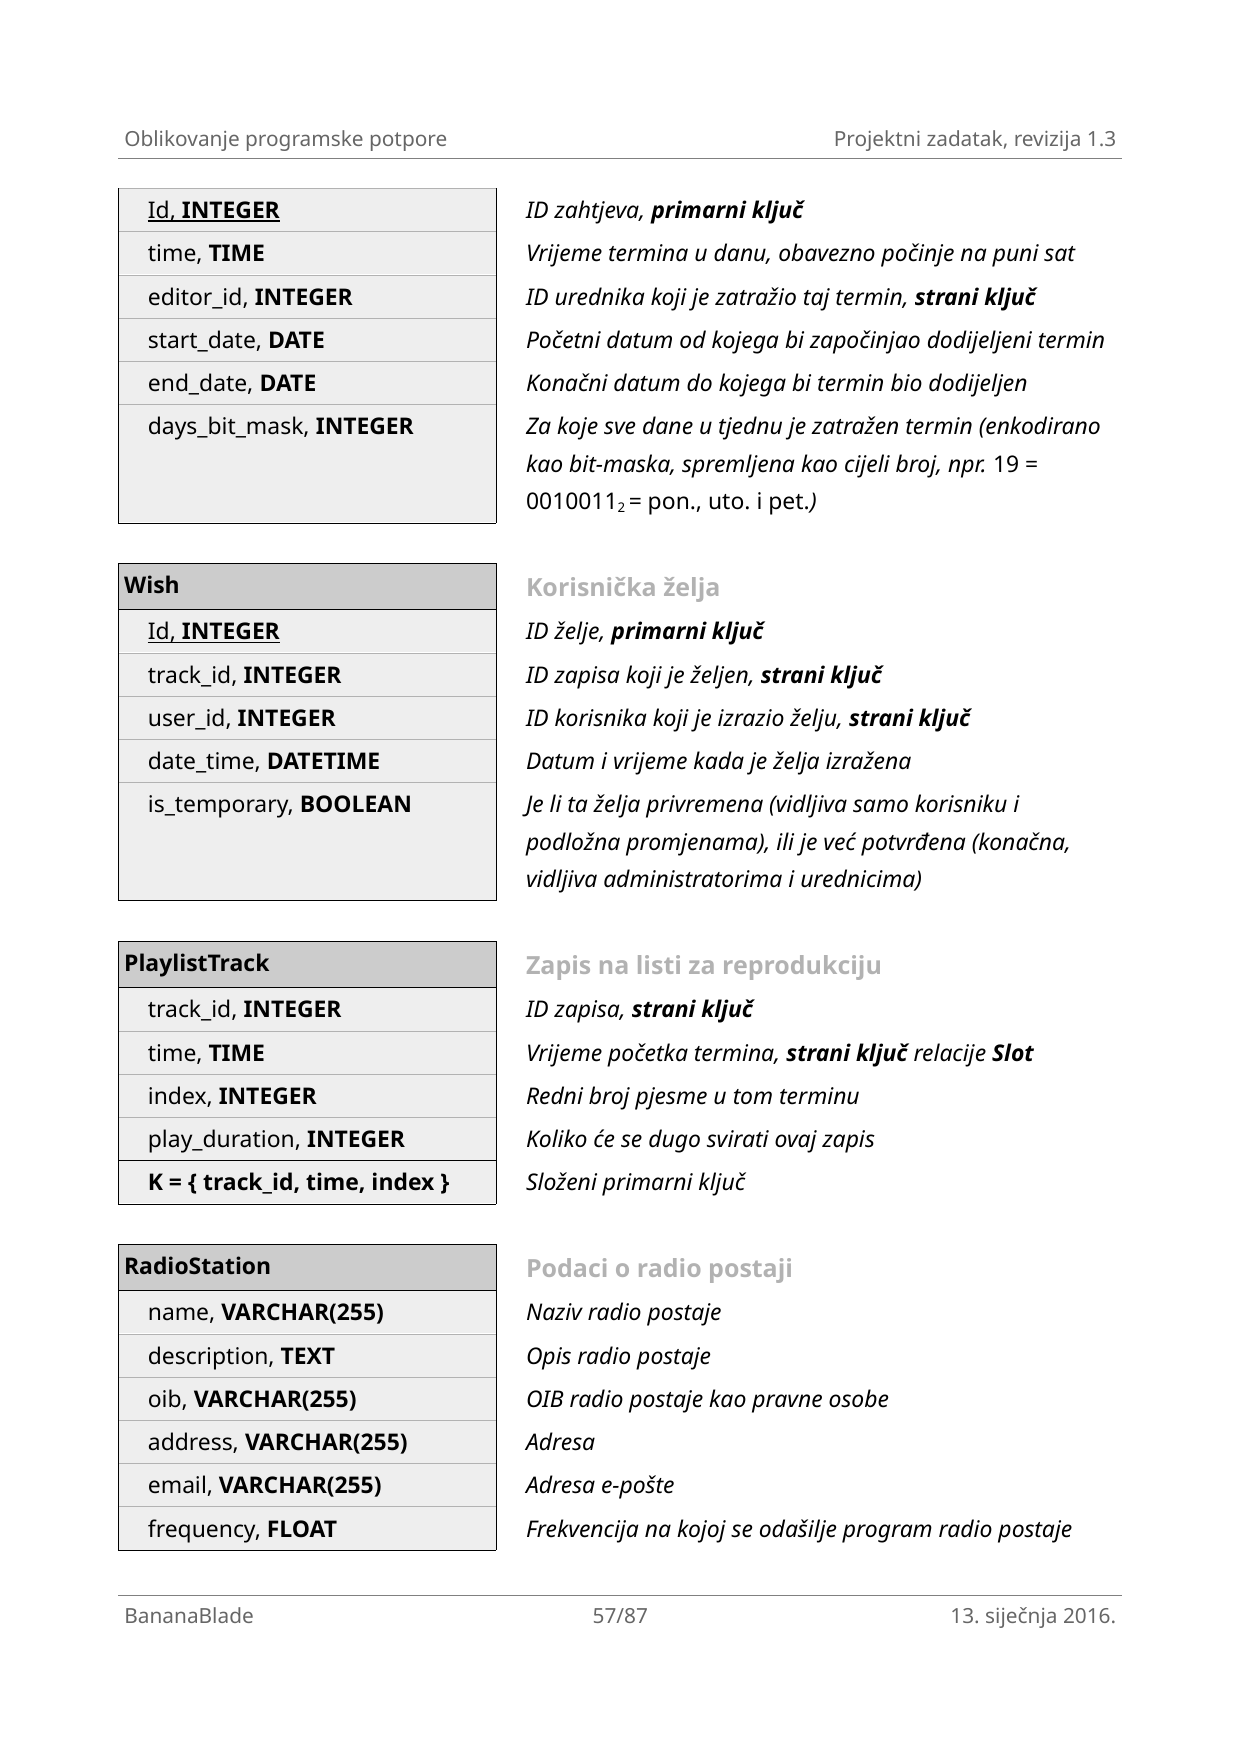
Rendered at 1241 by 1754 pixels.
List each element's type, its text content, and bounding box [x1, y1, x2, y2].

table_cell track_id, INTEGER [119, 654, 496, 696]
table_cell address, VARCHAR(255) [119, 1421, 496, 1463]
table_cell OIB radio postaje kao pravne osobe [497, 1377, 1123, 1420]
table_cell days_bit_mask, INTEGER [119, 405, 496, 522]
table_cell frequency, FLOAT [119, 1507, 496, 1550]
table_cell editor_id, INTEGER [119, 276, 496, 318]
table_cell Frekvencija na kojoj se odašilje program radio postaje [497, 1506, 1123, 1550]
table_cell track_id, INTEGER [119, 988, 496, 1031]
table_cell ID zapisa, strani ključ [497, 987, 1123, 1031]
table_cell is_temporary, BOOLEAN [119, 783, 496, 900]
table_cell name, VARCHAR(255) [119, 1291, 496, 1333]
table_cell Složeni primarni ključ [497, 1160, 1123, 1203]
table_cell K = { track_id, time, index } [119, 1161, 496, 1203]
table_header PlaylistTrack [119, 942, 496, 987]
table_cell Konačni datum do kojega bi termin bio dodijeljen [497, 361, 1123, 404]
table_cell time, TIME [119, 232, 496, 274]
table_cell Početni datum od kojega bi započinjao dodijeljeni termin [497, 318, 1123, 361]
table_cell ID korisnika koji je izrazio želju, strani ključ [497, 696, 1123, 739]
table_cell start_date, DATE [119, 319, 496, 361]
table_cell Datum i vrijeme kada je želja izražena [497, 739, 1123, 782]
table_cell date_time, DATETIME [119, 740, 496, 782]
table_cell Za koje sve dane u tjednu je zatražen termin (enkodirano kao bit-maska, spremljena kao cijeli broj, npr. 19 = 00100112 = pon., uto. i pet.) [497, 404, 1123, 522]
table_cell Vrijeme početka termina, strani ključ relacije Slot [497, 1031, 1123, 1074]
table_cell Vrijeme termina u danu, obavezno počinje na puni sat [497, 231, 1123, 274]
table_cell play_duration, INTEGER [119, 1118, 496, 1160]
table_cell ID zahtjeva, primarni ključ [497, 188, 1123, 231]
table_cell ID želje, primarni ključ [497, 609, 1123, 652]
table_cell time, TIME [119, 1032, 496, 1074]
table_cell Id, INTEGER [119, 610, 496, 652]
table_header RadioStation [119, 1245, 496, 1290]
table_cell Adresa e-pošte [497, 1463, 1123, 1506]
table_cell ID zapisa koji je željen, strani ključ [497, 653, 1123, 696]
table_cell Je li ta želja privremena (vidljiva samo korisniku i podložna promjenama), ili je već potvrđena (konačna, vidljiva administratorima i urednicima) [497, 782, 1123, 900]
table_header Zapis na listi za reprodukciju [497, 941, 1123, 987]
table_cell description, TEXT [119, 1335, 496, 1377]
table_cell oib, VARCHAR(255) [119, 1378, 496, 1420]
table_cell ID urednika koji je zatražio taj termin, strani ključ [497, 275, 1123, 318]
table_cell Id, INTEGER [119, 189, 496, 231]
table_header Wish [119, 564, 496, 609]
table_header Podaci o radio postaji [497, 1244, 1123, 1290]
table_cell Opis radio postaje [497, 1334, 1123, 1377]
table_cell user_id, INTEGER [119, 697, 496, 739]
table_cell Naziv radio postaje [497, 1290, 1123, 1333]
table_cell end_date, DATE [119, 362, 496, 404]
table_cell Redni broj pjesme u tom terminu [497, 1074, 1123, 1117]
table_cell Koliko će se dugo svirati ovaj zapis [497, 1117, 1123, 1160]
table_cell email, VARCHAR(255) [119, 1464, 496, 1506]
table_cell index, INTEGER [119, 1075, 496, 1117]
table_header Korisnička želja [497, 563, 1123, 609]
table_cell Adresa [497, 1420, 1123, 1463]
